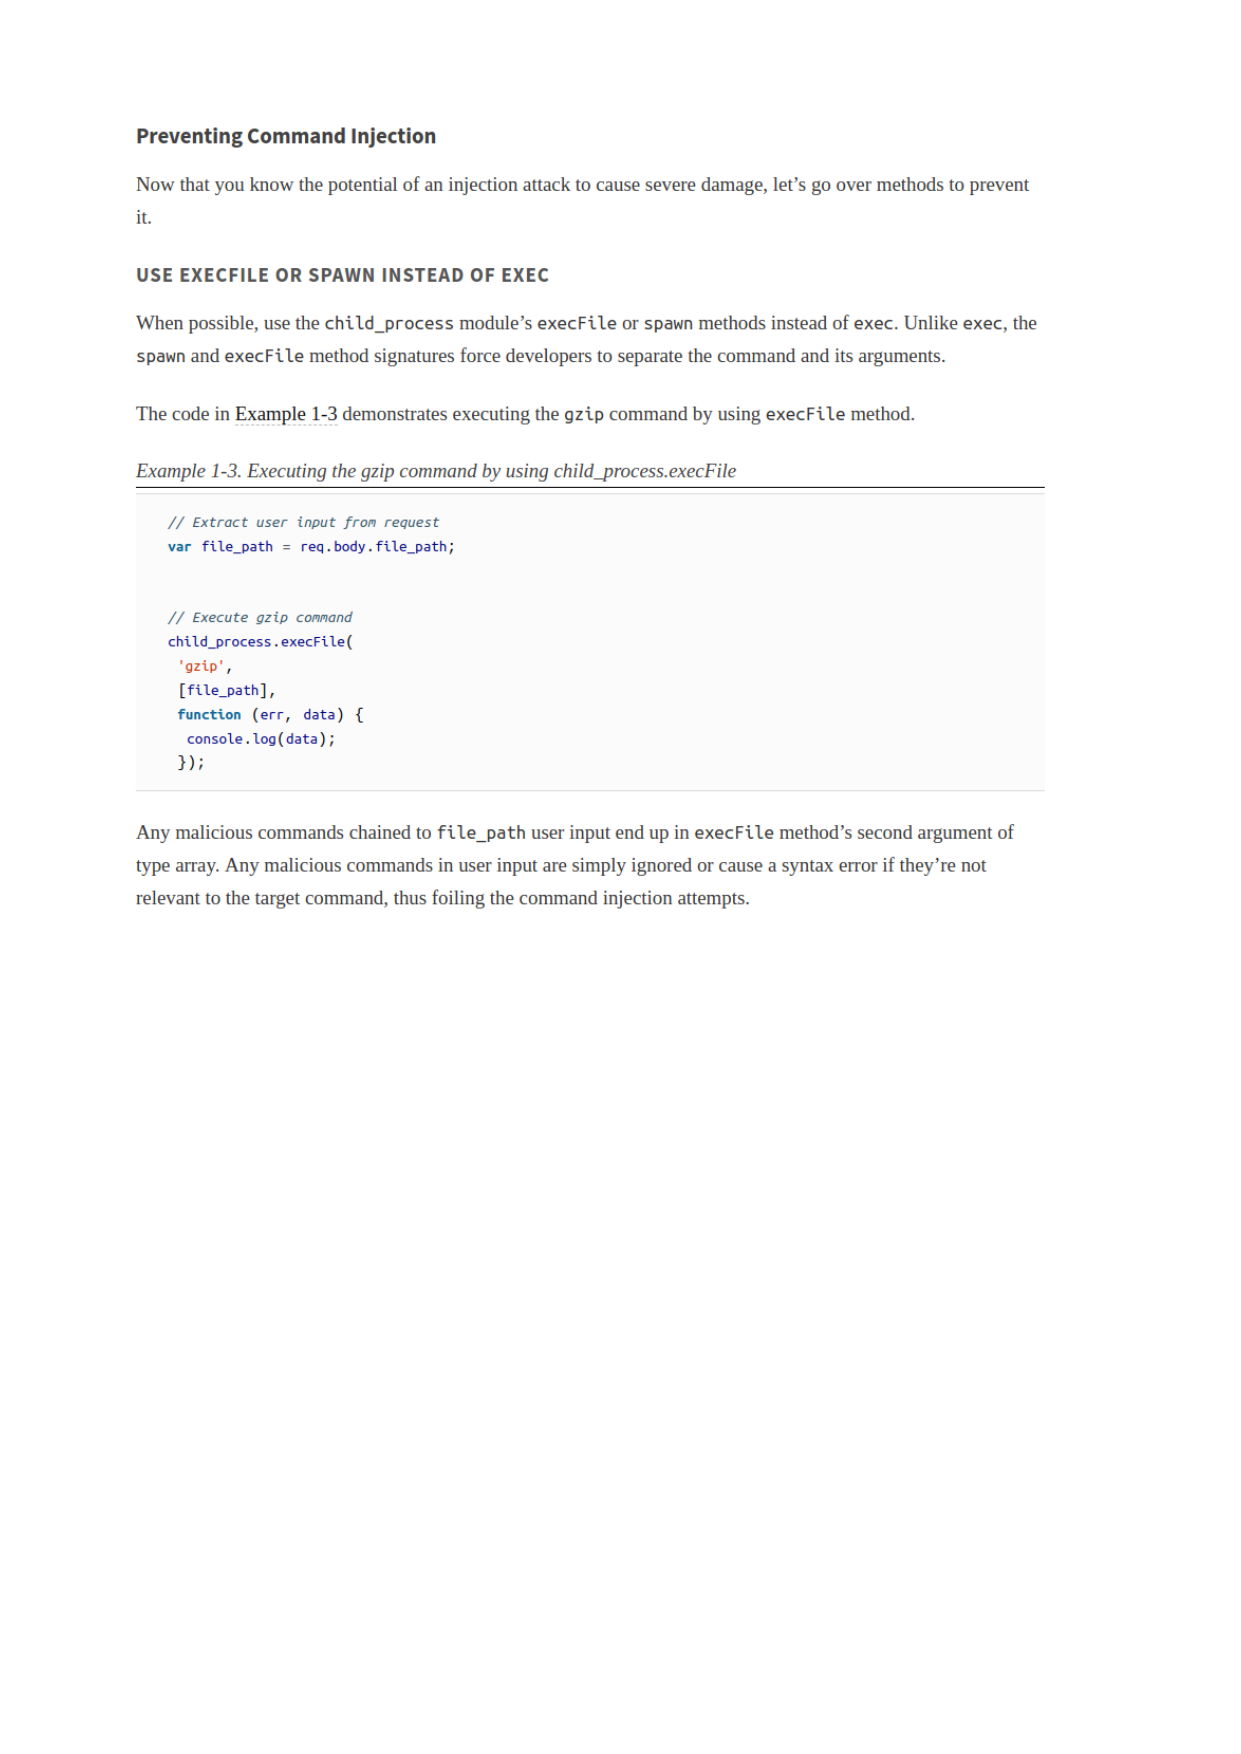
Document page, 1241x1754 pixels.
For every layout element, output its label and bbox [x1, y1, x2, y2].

picture [118, 118, 1123, 916]
